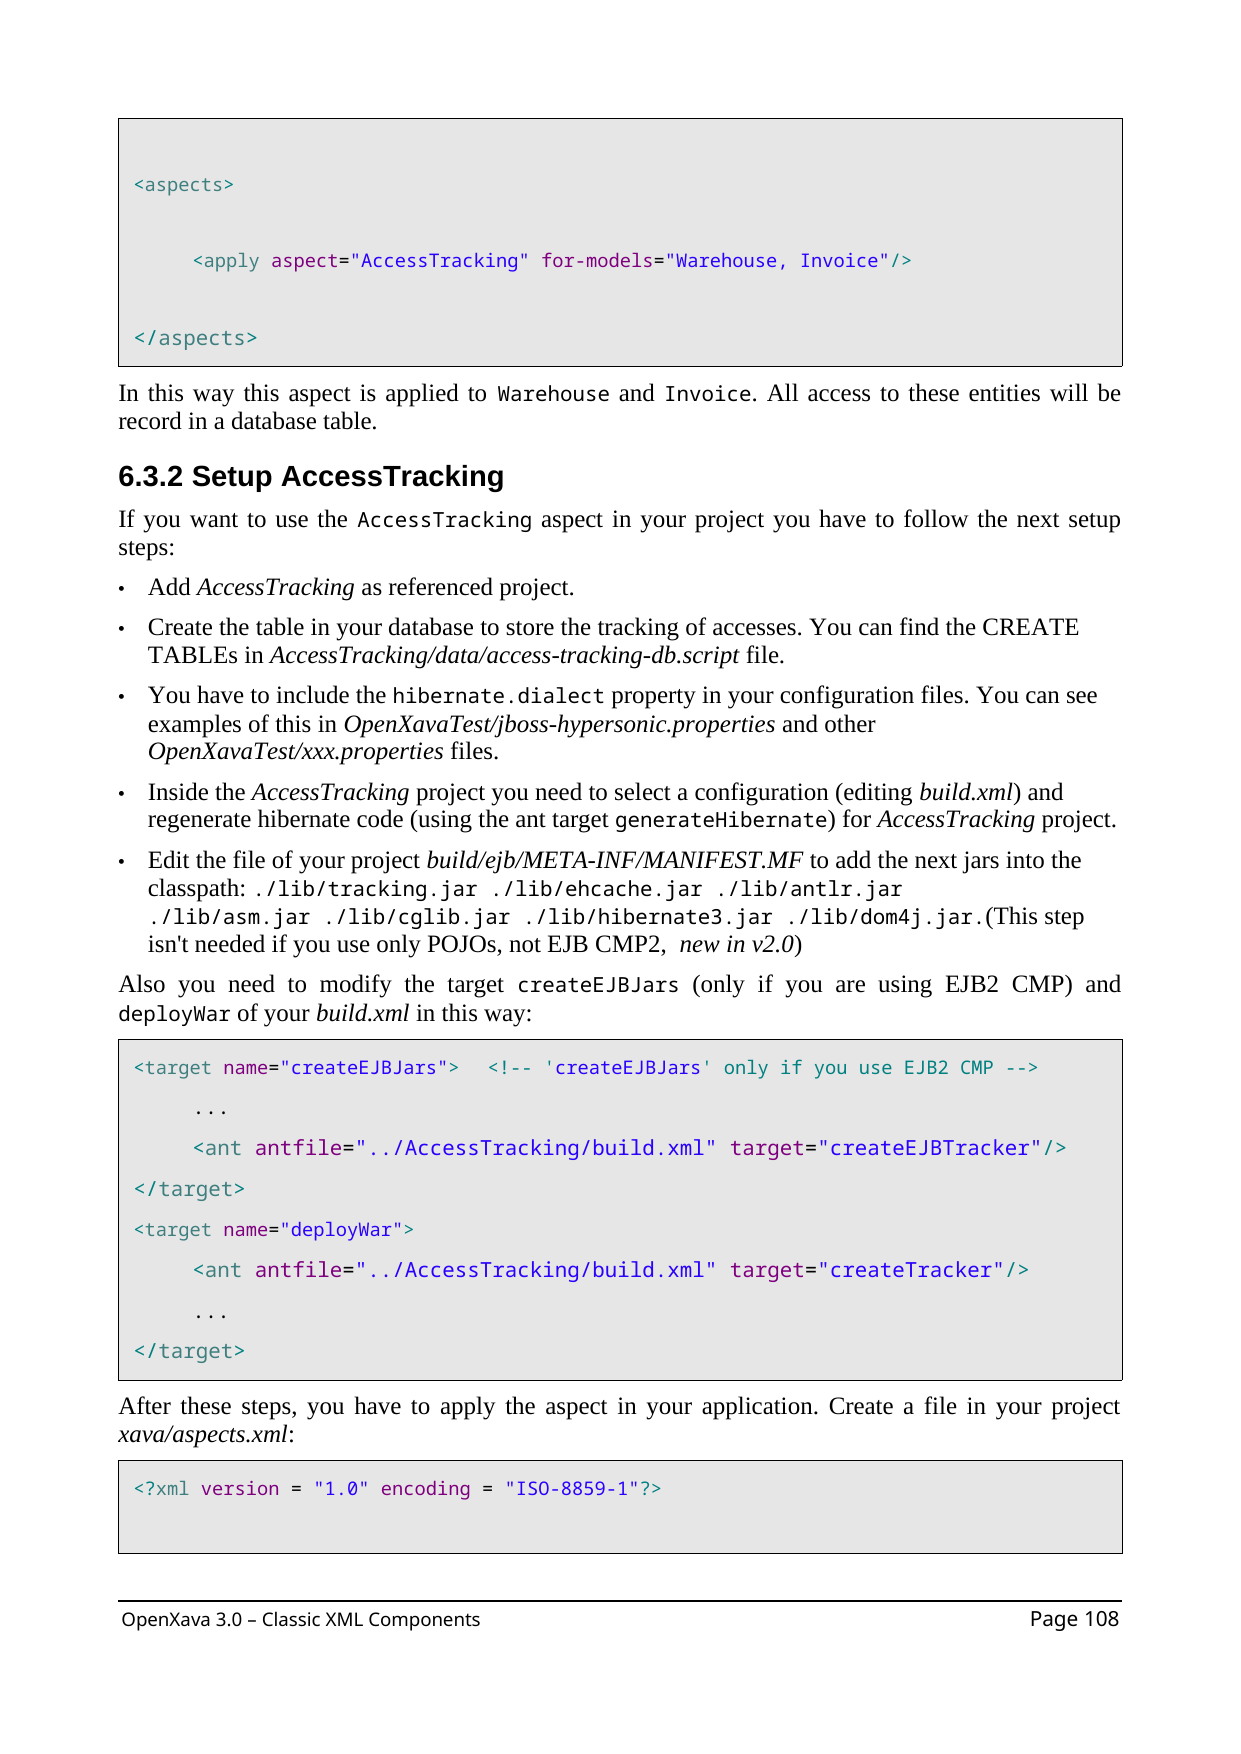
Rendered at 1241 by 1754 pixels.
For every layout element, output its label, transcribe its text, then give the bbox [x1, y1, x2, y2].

list Edit the file of your project build/ejb/META-INF/MANIFEST.MF to add the next jars into the classpath: ./lib/tracking.jar ./lib/ehcache.jar ./lib/antlr.jar ./lib/asm.jar ./lib/cglib.jar ./lib/hibernate3.jar ./lib/dom4j.jar.(This step isn't needed if you use only POJOs, not EJB CMP2, new in v2.0) [118, 846, 1122, 958]
text ... [119, 1077, 1122, 1118]
text </aspects> [119, 308, 1122, 366]
list Inside the AccessTracking project you need to select a configuration (editing build.xml) and regenerate hibernate code (using the ant target generateHibernate) for AccessTracking project. [118, 778, 1122, 833]
text <target name="createEJBJars"> <!-- 'createEJBJars' only if you use EJB2 CMP --> [119, 1040, 1122, 1077]
list Add AccessTracking as referenced project. [118, 573, 1122, 601]
text <?xml version = "1.0" encoding = "ISO-8859-1"?> [119, 1461, 1122, 1498]
text After these steps, you have to apply the aspect in your application. Create a file in your project xava/aspects.xml: [118, 1392, 1122, 1448]
text </target> [119, 1159, 1122, 1199]
text <ant antfile="../AccessTracking/build.xml" target="createEJBTracker"/> [119, 1118, 1122, 1159]
text If you want to use the AccessTracking aspect in your project you have to follow the next setup steps: [118, 505, 1122, 561]
list You have to include the hibernate.dialect property in your configuration files. You can see examples of this in OpenXavaTest/jboss-hypersonic.properties and other OpenXavaTest/xxx.properties files. [118, 681, 1122, 765]
text <ant antfile="../AccessTracking/build.xml" target="createTracker"/> [119, 1240, 1122, 1281]
text <apply aspect="AccessTracking" for-models="Warehouse, Invoice"/> [119, 232, 1122, 270]
text <target name="deployWar"> [119, 1199, 1122, 1240]
subtitle Setup AccessTracking [118, 460, 1122, 492]
text </target> [119, 1322, 1122, 1380]
text ... [119, 1281, 1122, 1322]
text In this way this aspect is applied to Warehouse and Invoice. All access to these entities will be record in a database table. [118, 379, 1122, 435]
text <aspects> [119, 156, 1122, 194]
text Also you need to modify the target createEJBJars (only if you are using EJB2 CMP) and deployWar of your build.xml in this way: [118, 970, 1122, 1027]
list Create the table in your database to store the tracking of accesses. You can find the CREATE TABLEs in AccessTracking/data/access-tracking-db.script file. [118, 613, 1122, 669]
